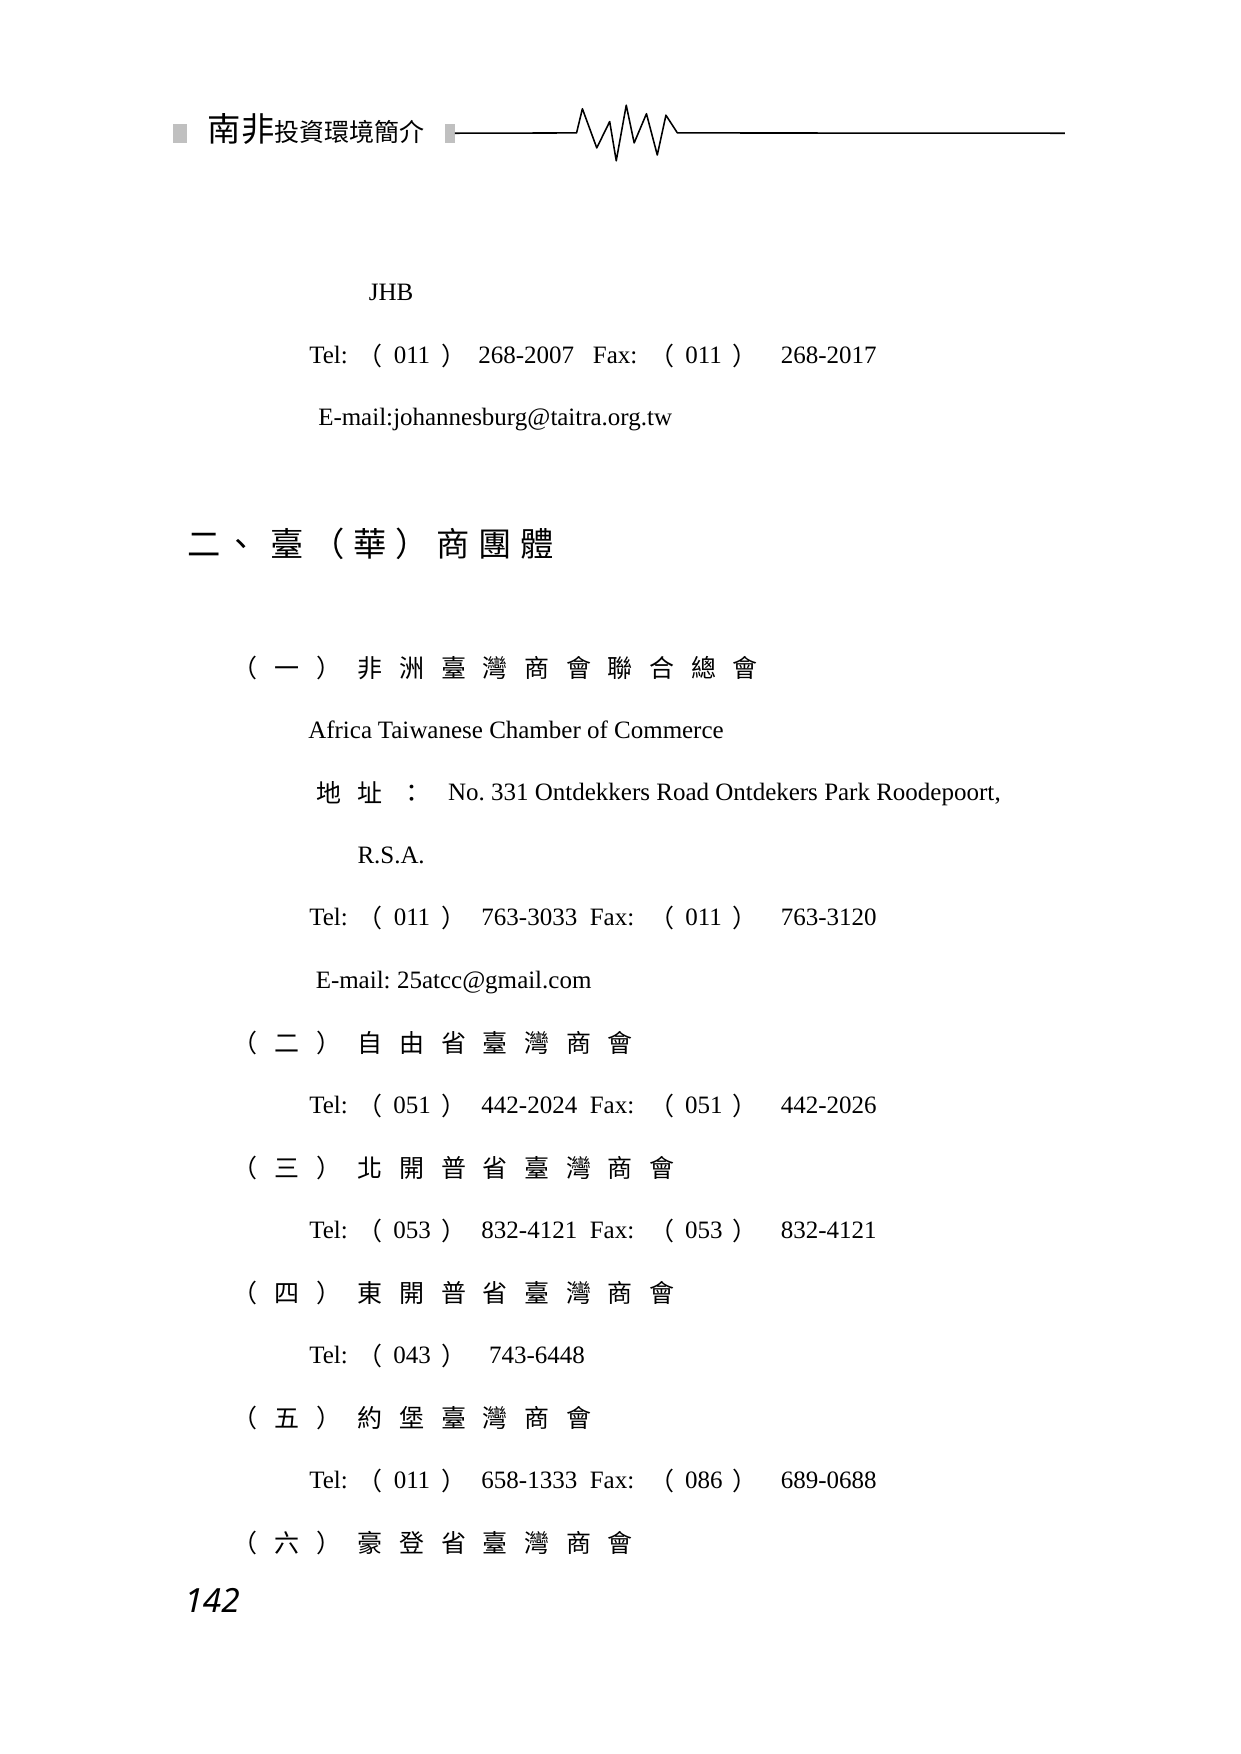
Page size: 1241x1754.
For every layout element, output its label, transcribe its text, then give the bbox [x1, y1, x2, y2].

text 地址：No. 331 Ontdekkers Road Ontdekers Park Roodepoort, R.S.A. [281, 750, 1058, 875]
text Tel:（011）658-1333 Fax:（086）689-0688 [281, 1438, 1058, 1500]
text Tel:（011）763-3033 Fax:（011）763-3120 [281, 875, 1058, 938]
text Tel:（051）442-2024 Fax:（051）442-2026 [281, 1063, 1058, 1125]
text E-mail: 25atcc@gmail.com [281, 938, 1058, 1000]
text （一）非洲臺灣商會聯合總會 [207, 625, 1058, 688]
text 二、臺（華）商團體 [183, 500, 1058, 563]
text （三）北開普省臺灣商會 [207, 1125, 1058, 1188]
text E-mail:johannesburg@taitra.org.tw [281, 375, 1058, 438]
text （四）東開普省臺灣商會 [207, 1250, 1058, 1313]
text （六）豪登省臺灣商會 [207, 1500, 1058, 1563]
text Tel:（011）268-2007 Fax:（011）268-2017 [281, 313, 1058, 375]
text （五）約堡臺灣商會 [207, 1375, 1058, 1438]
text Africa Taiwanese Chamber of Commerce [281, 688, 1058, 750]
text （二）自由省臺灣商會 [207, 1000, 1058, 1063]
text JHB [281, 250, 1058, 313]
text Tel:（053）832-4121 Fax:（053）832-4121 [281, 1188, 1058, 1250]
text Tel:（043）743-6448 [281, 1313, 1058, 1375]
